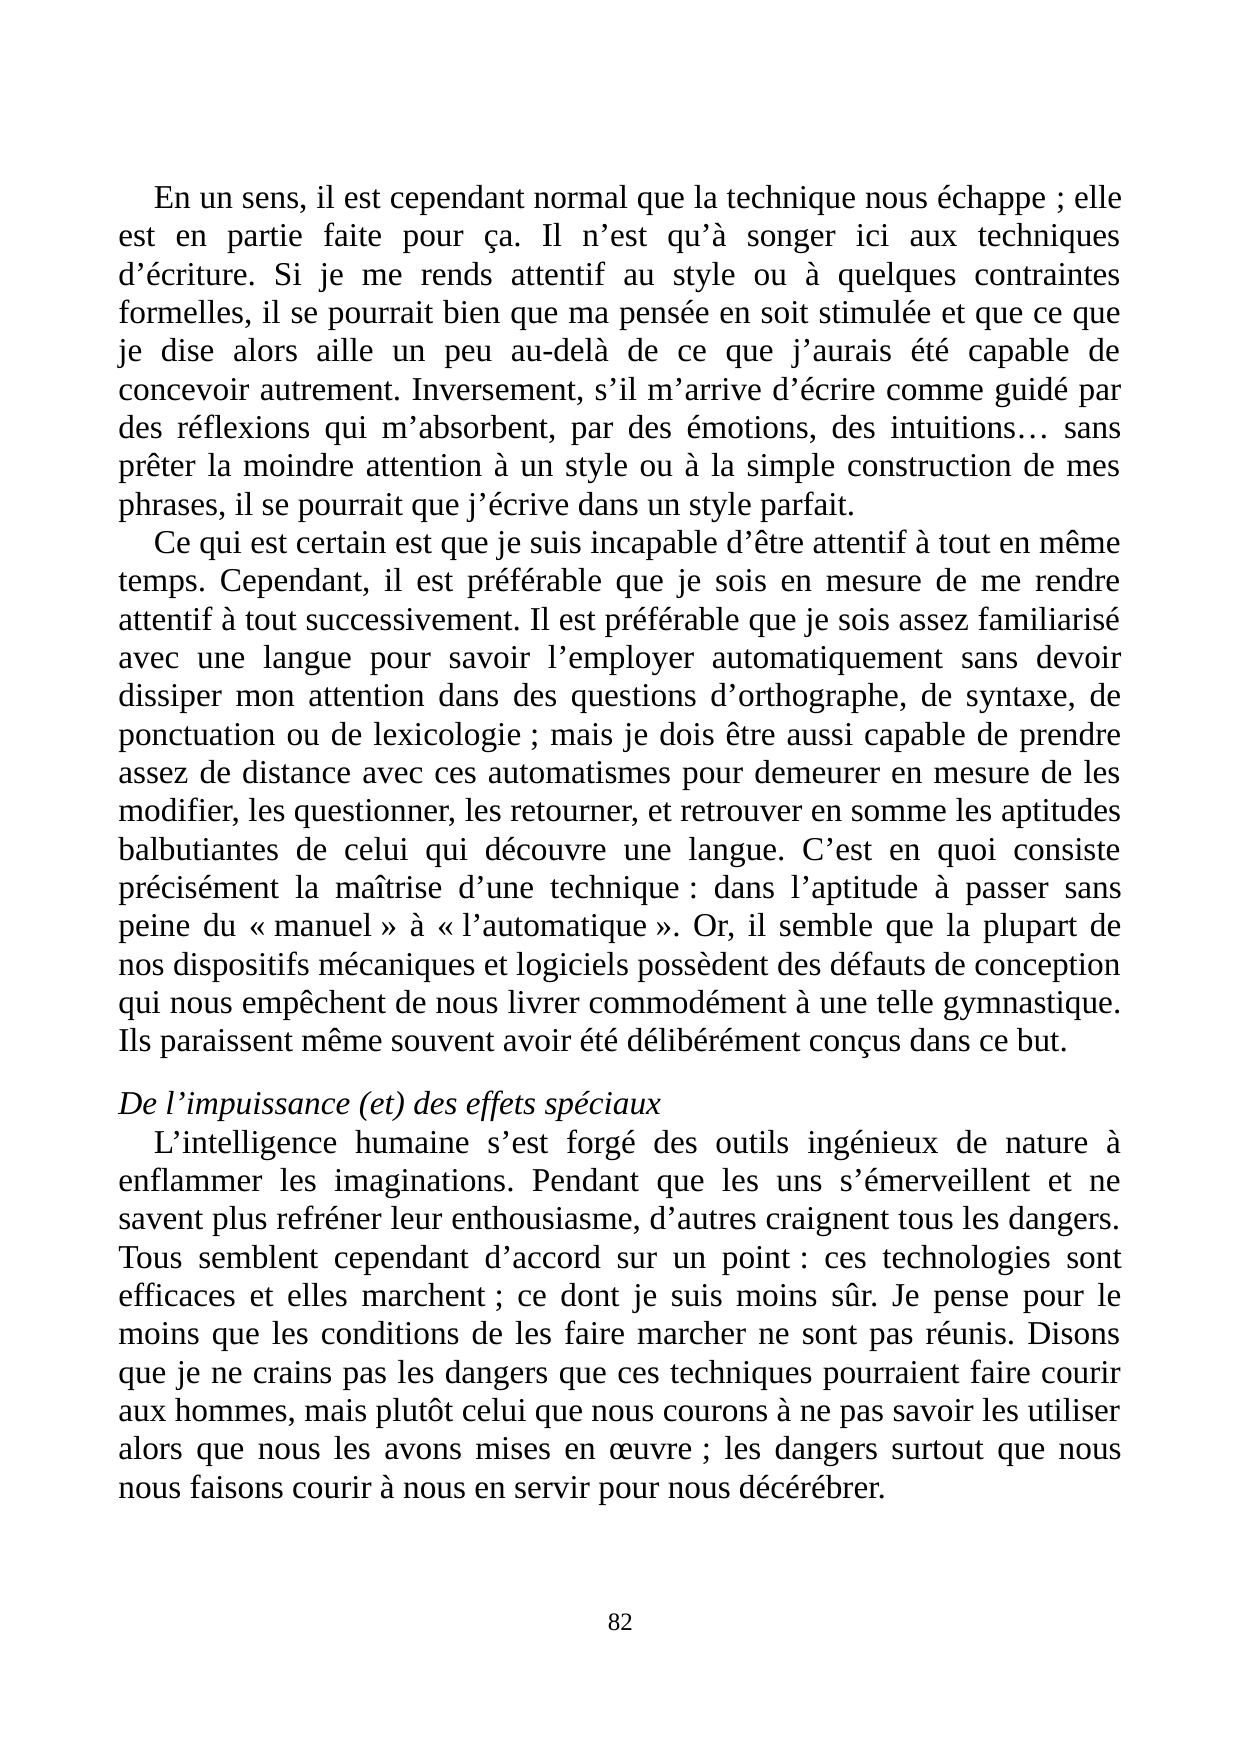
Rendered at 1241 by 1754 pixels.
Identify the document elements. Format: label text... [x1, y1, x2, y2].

text L’intelligence humaine s’est forgé des outils ingénieux de nature à enflammer les imaginations. Pendant que les uns s’émerveillent et ne savent plus refréner leur enthousiasme, d’autres craignent tous les dangers. Tous semblent cependant d’accord sur un point : ces technologies sont efficaces et elles marchent ; ce dont je suis moins sûr. Je pense pour le moins que les conditions de les faire marcher ne sont pas réunis. Disons que je ne crains pas les dangers que ces techniques pourraient faire courir aux hommes, mais plutôt celui que nous courons à ne pas savoir les utiliser alors que nous les avons mises en œuvre ; les dangers surtout que nous nous faisons courir à nous en servir pour nous décérébrer. [118, 1122, 1122, 1505]
subtitle De l’impuissance (et) des effets spéciaux [118, 1083, 1122, 1122]
text En un sens, il est cependant normal que la technique nous échappe ; elle est en partie faite pour ça. Il n’est qu’à songer ici aux techniques d’écriture. Si je me rends attentif au style ou à quelques contraintes formelles, il se pourrait bien que ma pensée en soit stimulée et que ce que je dise alors aille un peu au-delà de ce que j’aurais été capable de concevoir autrement. Inversement, s’il m’arrive d’écrire comme guidé par des réflexions qui m’absorbent, par des émotions, des intuitions… sans prêter la moindre attention à un style ou à la simple construction de mes phrases, il se pourrait que j’écrive dans un style parfait. [118, 177, 1122, 522]
text Ce qui est certain est que je suis incapable d’être attentif à tout en même temps. Cependant, il est préférable que je sois en mesure de me rendre attentif à tout successivement. Il est préférable que je sois assez familiarisé avec une langue pour savoir l’employer automatiquement sans devoir dissiper mon attention dans des questions d’orthographe, de syntaxe, de ponctuation ou de lexicologie ; mais je dois être aussi capable de prendre assez de distance avec ces automatismes pour demeurer en mesure de les modifier, les questionner, les retourner, et retrouver en somme les aptitudes balbutiantes de celui qui découvre une langue. C’est en quoi consiste précisément la maîtrise d’une technique : dans l’aptitude à passer sans peine du « manuel » à « l’automatique ». Or, il semble que la plupart de nos dispositifs mécaniques et logiciels possèdent des défauts de conception qui nous empêchent de nous livrer commodément à une telle gymnastique. Ils paraissent même souvent avoir été délibérément conçus dans ce but. [118, 522, 1122, 1059]
